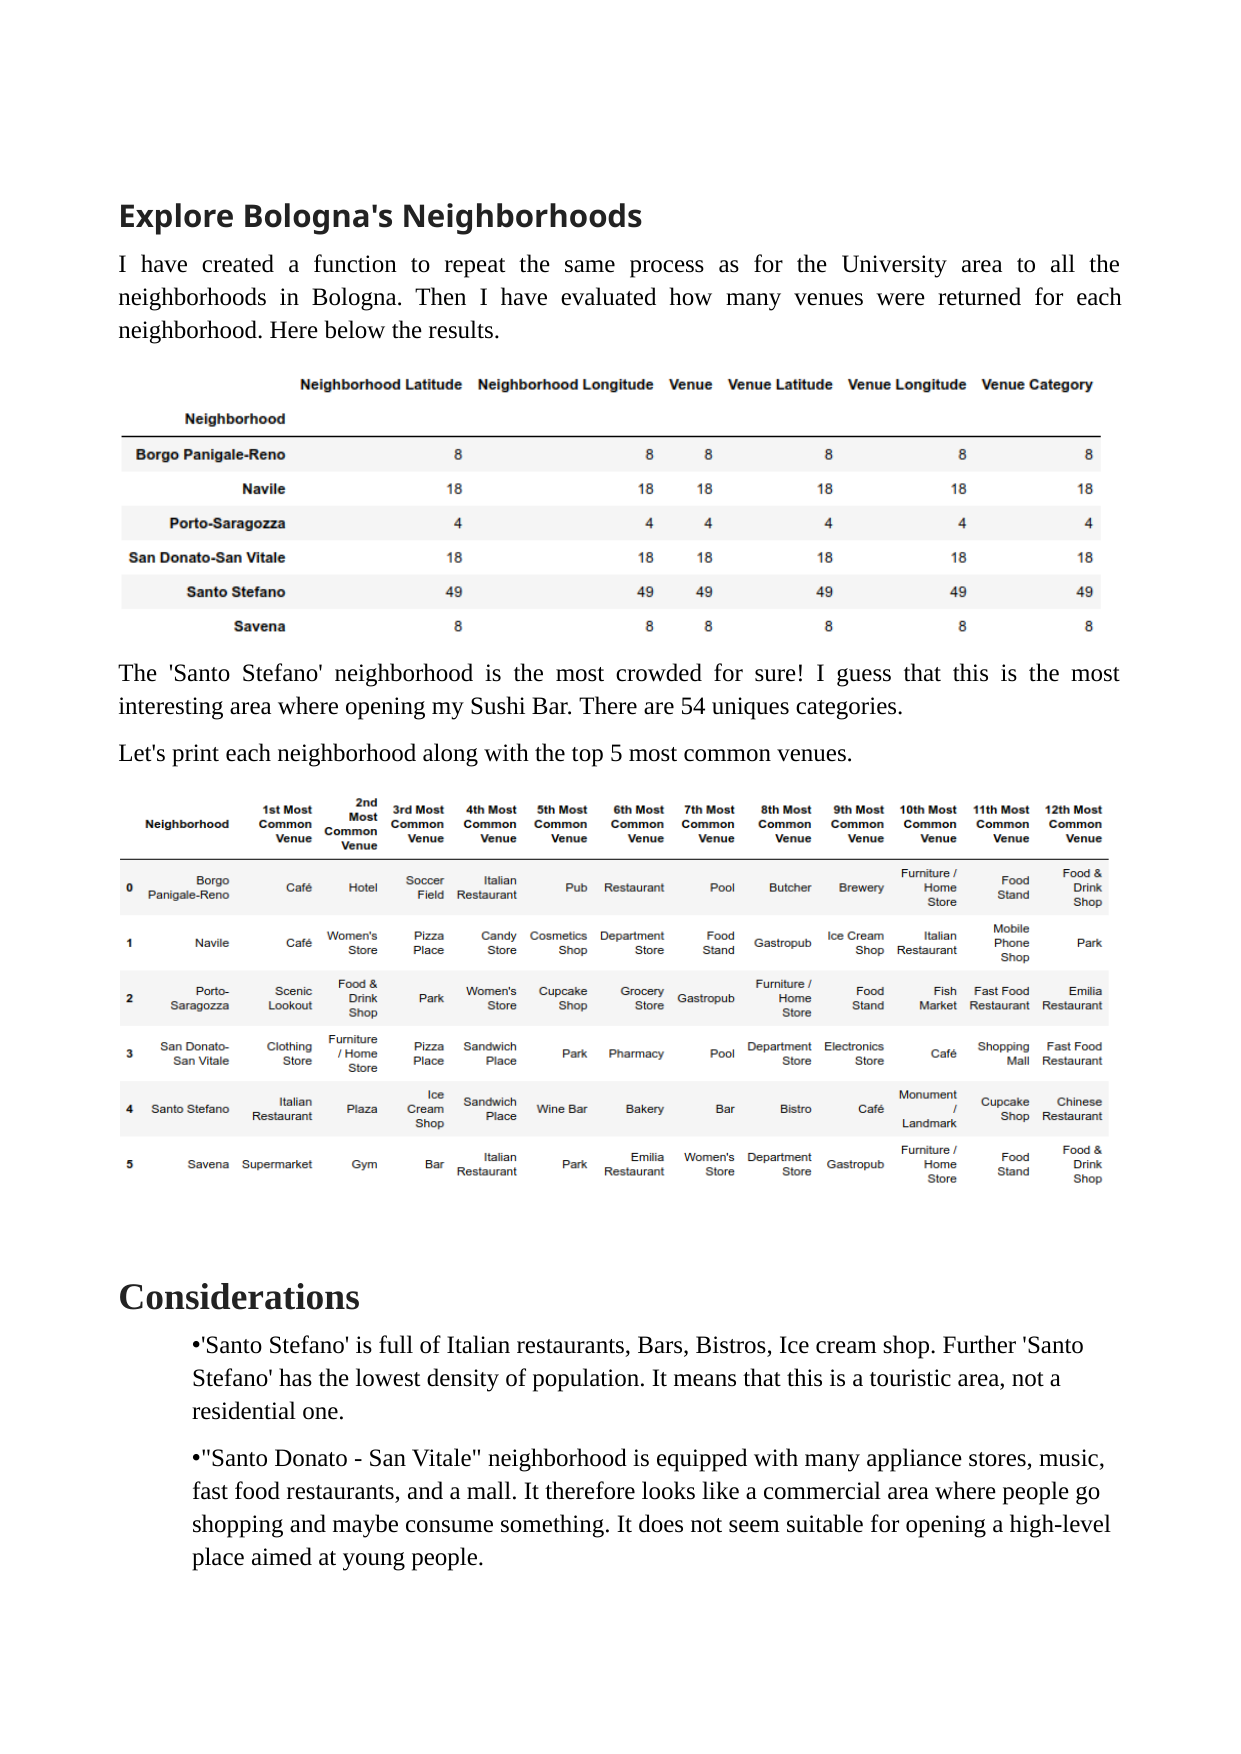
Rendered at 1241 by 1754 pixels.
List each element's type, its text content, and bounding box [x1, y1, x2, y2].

subtitle Explore Bologna's Neighborhoods [118, 194, 1122, 237]
picture [118, 362, 1123, 654]
subtitle Considerations [118, 1274, 1122, 1317]
text I have created a function to repeat the same process as for the University area to all the neighborhoods in Bologna. Then I have evaluated how many venues were returned for each neighborhood. Here below the results. [118, 249, 1122, 344]
text The 'Santo Stefano' neighborhood is the most crowded for sure! I guess that this is the most interesting area where opening my Sushi Bar. There are 54 uniques categories. [118, 654, 1122, 719]
picture [118, 786, 1123, 1198]
list "Santo Donato - San Vitale" neighborhood is equipped with many appliance stores, music, fast food restaurants, and a mall. It therefore looks like a commercial area where people go shopping and maybe consume something. It does not seem suitable for opening a high-level place aimed at young people. [118, 1443, 1122, 1571]
text Let's print each neighborhood along with the top 5 most common venues. [118, 738, 1122, 767]
list 'Santo Stefano' is full of Italian restaurants, Bars, Bistros, Ice cream shop. Further 'Santo Stefano' has the lowest density of population. It means that this is a touristic area, not a residential one. [118, 1330, 1122, 1425]
